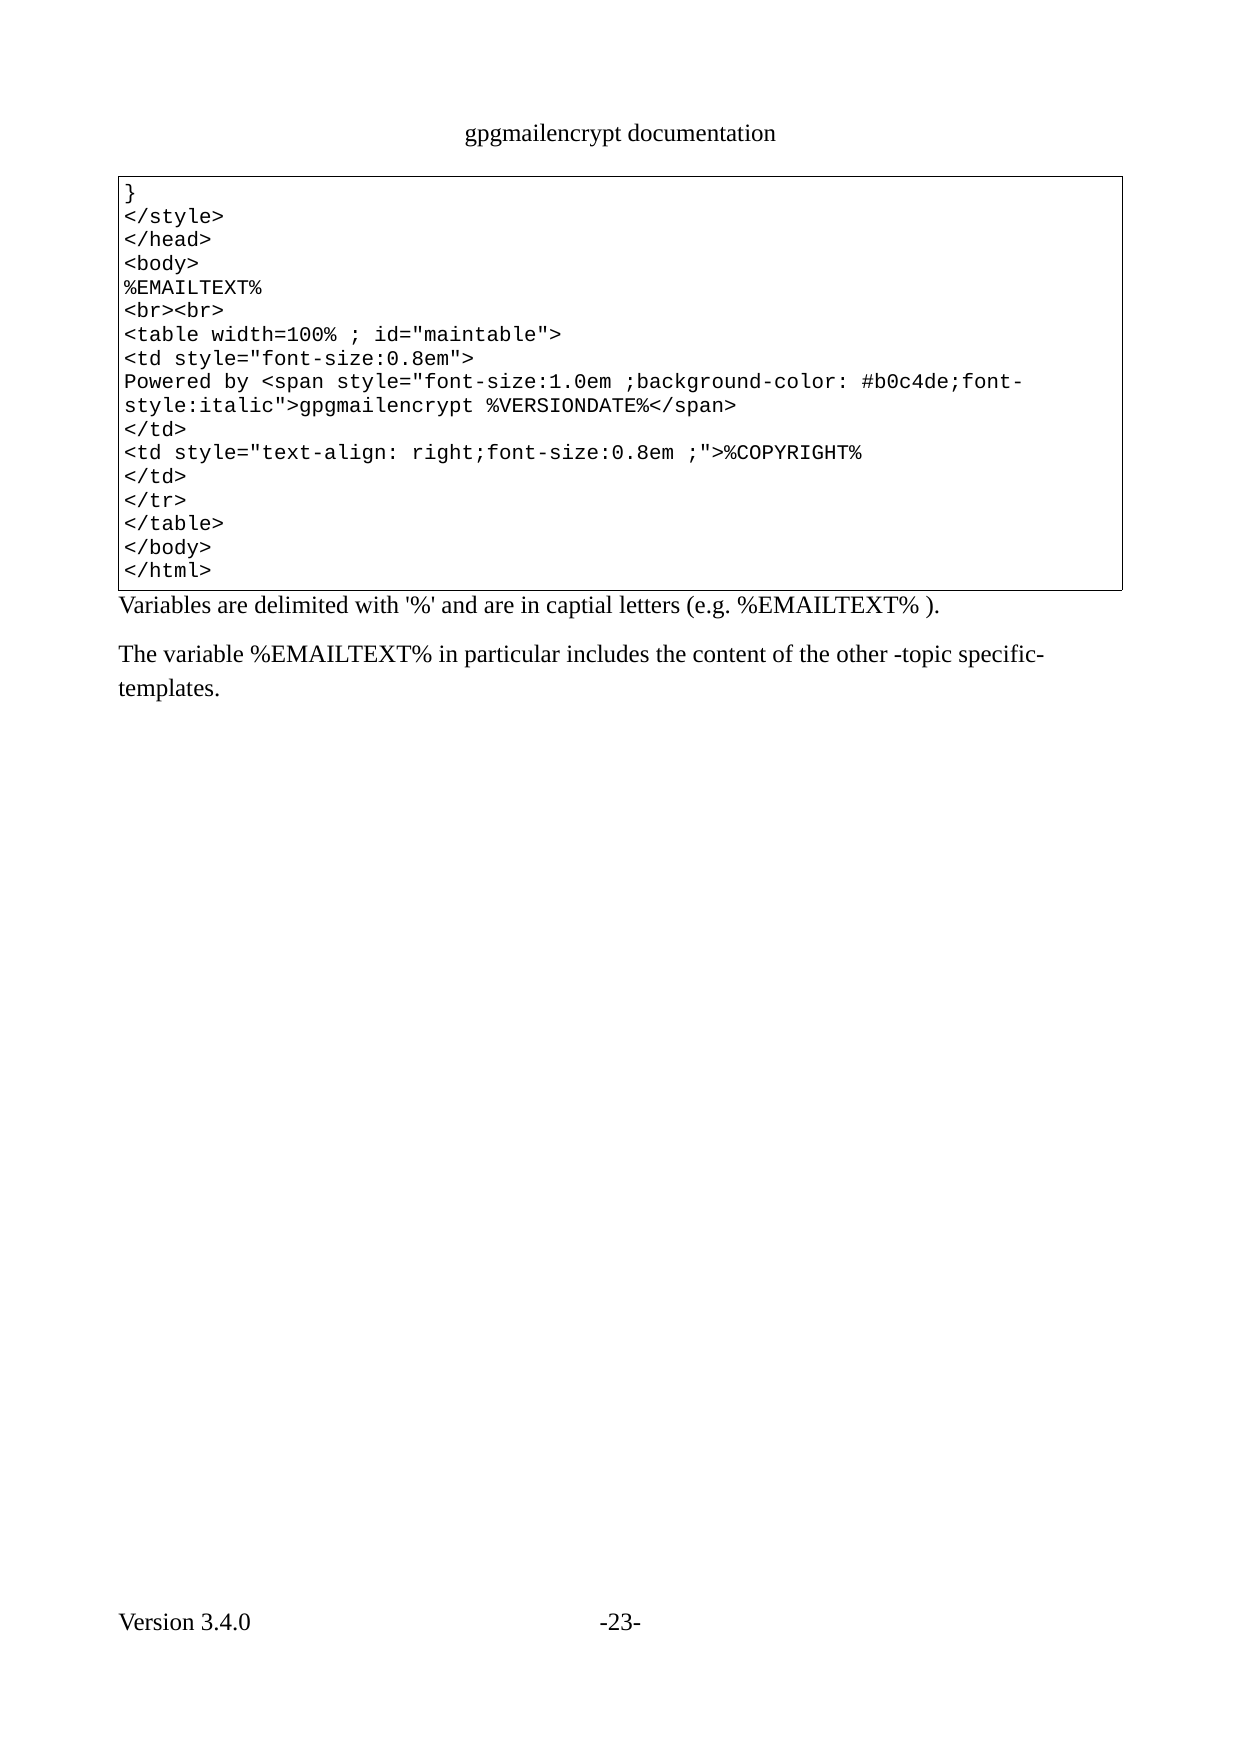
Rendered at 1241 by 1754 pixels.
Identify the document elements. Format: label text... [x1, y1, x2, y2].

text The variable %EMAILTEXT% in particular includes the content of the other -topic specific- templates. [118, 639, 1122, 702]
text Variables are delimited with '%' and are in captial letters (e.g. %EMAILTEXT% ). [118, 591, 1122, 619]
table_header } </style> </head> <body> %EMAILTEXT% <br><br> <table width=100% ; id="maintable"> <td style="font-size:0.8em"> Powered by <span style="font-size:1.0em ;background-color: #b0c4de;font-style:italic">gpgmailencrypt %VERSIONDATE%</span> </td> <td style="text-align: right;font-size:0.8em ;">%COPYRIGHT% </td> </tr> </table> </body> </html> [119, 177, 1122, 590]
